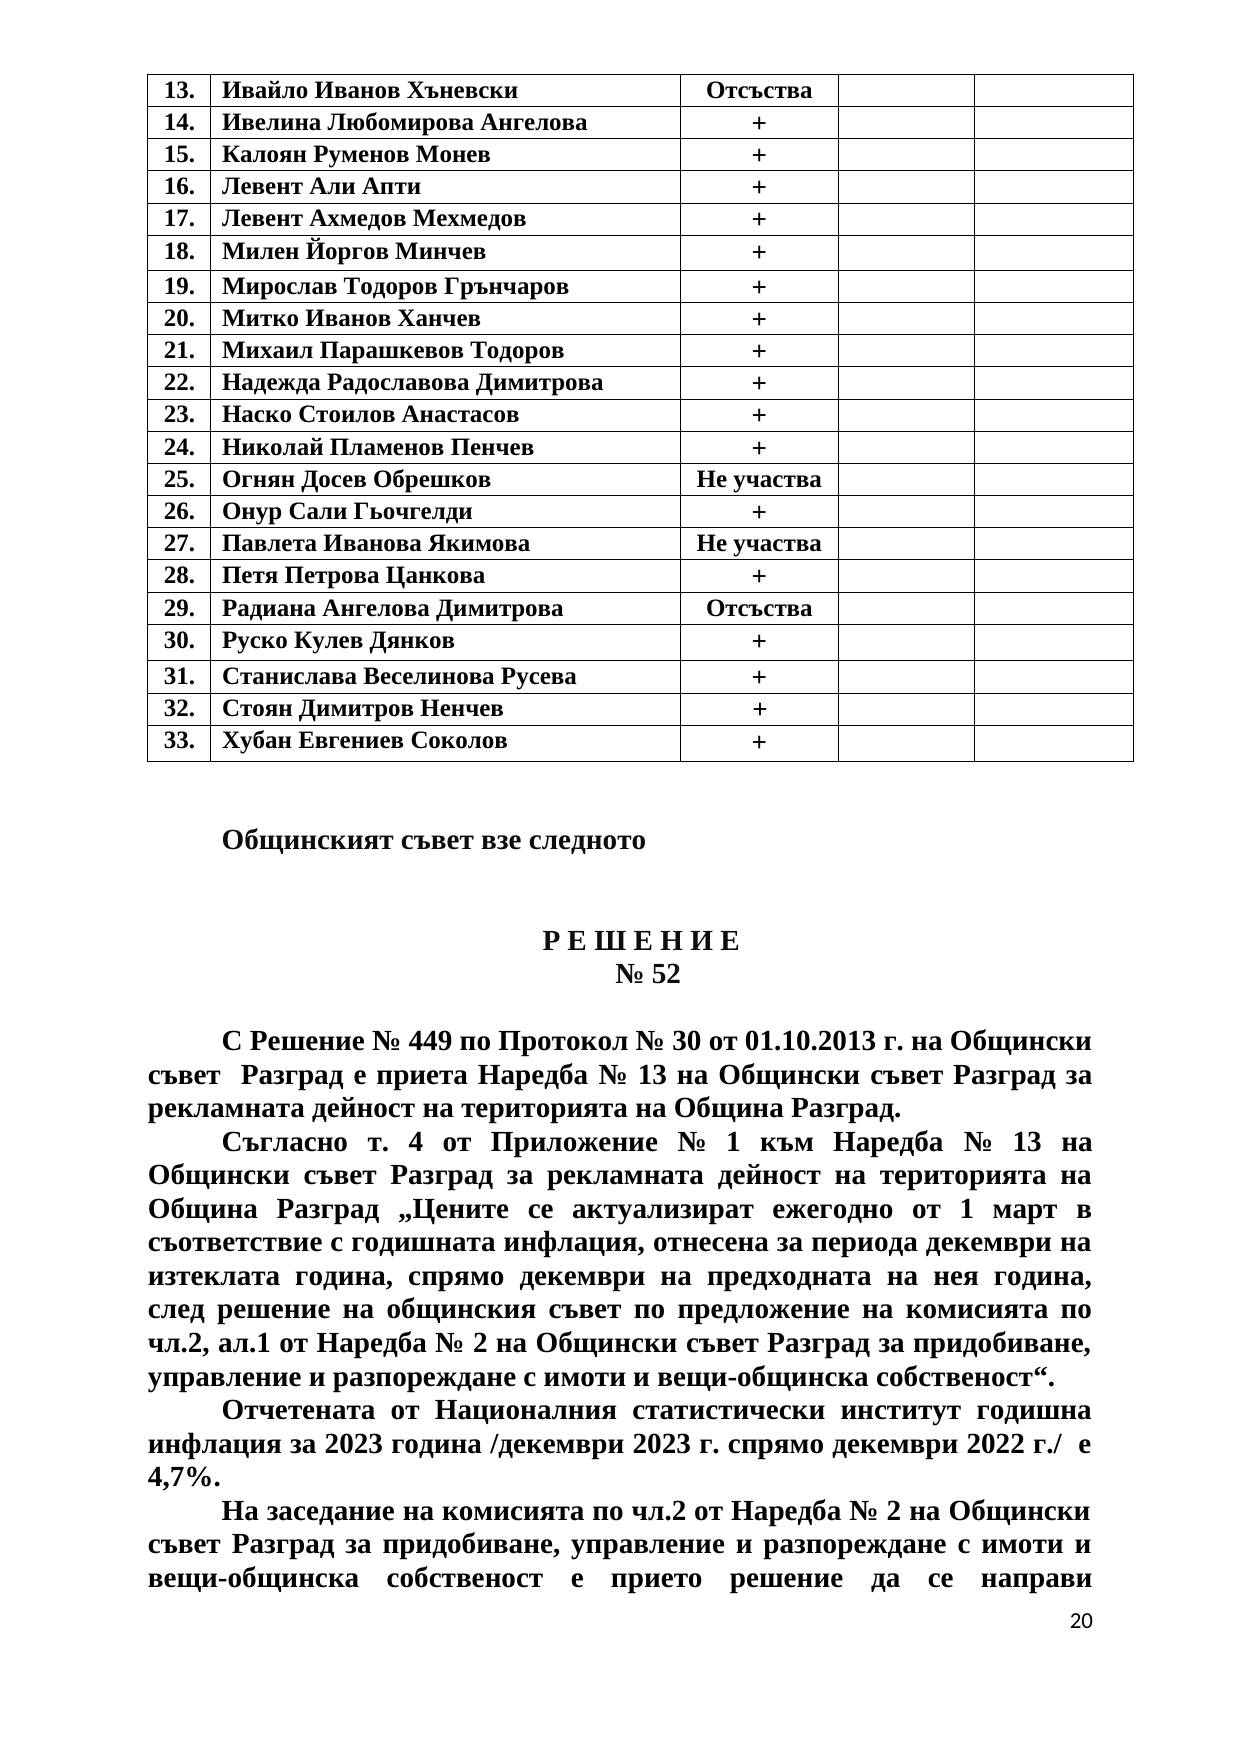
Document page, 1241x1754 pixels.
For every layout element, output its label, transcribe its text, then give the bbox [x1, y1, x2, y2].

table_cell [975, 367, 1133, 398]
table_cell [975, 528, 1133, 559]
table_cell 27. [148, 528, 210, 559]
table_cell Левент Ахмедов Мехмедов [211, 204, 680, 235]
table_cell [839, 560, 974, 592]
table_cell + [681, 107, 838, 138]
table_cell [839, 107, 974, 138]
table_cell [975, 75, 1133, 106]
table_cell + [681, 400, 838, 431]
table_cell Левент Али Апти [211, 171, 680, 202]
table_cell + [681, 171, 838, 202]
table_cell + [681, 271, 838, 302]
table_cell [975, 661, 1133, 692]
table_cell Огнян Досев Обрешков [211, 464, 680, 495]
table_cell 28. [148, 560, 210, 592]
table_cell [975, 560, 1133, 592]
table_cell Надежда Радославова Димитрова [211, 367, 680, 398]
table_cell [839, 75, 974, 106]
table_cell [975, 432, 1133, 463]
table_cell 29. [148, 593, 210, 624]
table_cell Милен Йоргов Минчев [211, 236, 680, 270]
table_cell + [681, 496, 838, 527]
table_cell [975, 335, 1133, 366]
table_cell [975, 496, 1133, 527]
table_cell [975, 464, 1133, 495]
table_cell [975, 236, 1133, 270]
table_cell + [681, 367, 838, 398]
table_cell Михаил Парашкевов Тодоров [211, 335, 680, 366]
table_cell Стоян Димитров Ненчев [211, 694, 680, 724]
table_cell [975, 271, 1133, 302]
table_cell [839, 335, 974, 366]
table_cell [839, 625, 974, 660]
table_cell Петя Петрова Цанкова [211, 560, 680, 592]
table_cell + [681, 432, 838, 463]
table_cell + [681, 204, 838, 235]
table_cell 30. [148, 625, 210, 660]
table_cell Отсъства [681, 593, 838, 624]
table_cell [839, 303, 974, 334]
table_cell [839, 139, 974, 170]
table_cell 25. [148, 464, 210, 495]
table_cell [975, 303, 1133, 334]
text С Решение № 449 по Протокол № 30 от 01.10.2013 г. на Общински съвет Разград е приета Наредба № 13 на Общински съвет Разград за рекламната дейност на територията на Община Разград. [148, 1023, 1093, 1124]
table_cell [839, 528, 974, 559]
table_cell [975, 726, 1133, 761]
table_cell [975, 400, 1133, 431]
table_cell + [681, 694, 838, 724]
table_cell 32. [148, 694, 210, 724]
table_cell 17. [148, 204, 210, 235]
text На заседание на комисията по чл.2 от Наредба № 2 на Общински съвет Разград за придобиване, управление и разпореждане с имоти и вещи-общинска собственост е прието решение да се направи [148, 1493, 1093, 1593]
table_cell Хубан Евгениев Соколов [211, 726, 680, 761]
table_cell [975, 171, 1133, 202]
table_cell [839, 271, 974, 302]
table_cell 21. [148, 335, 210, 366]
table_cell 23. [148, 400, 210, 431]
table_cell 16. [148, 171, 210, 202]
text Отчетената от Националния статистически институт годишна инфлация за 2023 година /декември 2023 г. спрямо декември 2022 г./ е 4,7%. [148, 1392, 1093, 1493]
table_cell [839, 204, 974, 235]
table_cell + [681, 625, 838, 660]
table_cell Радиана Ангелова Димитрова [211, 593, 680, 624]
table_cell Митко Иванов Ханчев [211, 303, 680, 334]
table_cell 26. [148, 496, 210, 527]
table_cell [975, 694, 1133, 724]
table_cell Ивелина Любомирова Ангелова [211, 107, 680, 138]
table_cell + [681, 661, 838, 692]
table_cell Наско Стоилов Анастасов [211, 400, 680, 431]
table_cell [975, 107, 1133, 138]
table_cell [839, 236, 974, 270]
table_cell + [681, 303, 838, 334]
table_cell + [681, 139, 838, 170]
table_cell Ивайло Иванов Хъневски [211, 75, 680, 106]
table_cell + [681, 560, 838, 592]
table_cell + [681, 726, 838, 761]
table_cell [975, 139, 1133, 170]
table_cell Калоян Руменов Монев [211, 139, 680, 170]
table_cell Станислава Веселинова Русева [211, 661, 680, 692]
table_cell 22. [148, 367, 210, 398]
table_cell 19. [148, 271, 210, 302]
table_cell + [681, 236, 838, 270]
table_cell Николай Пламенов Пенчев [211, 432, 680, 463]
table_cell 13. [148, 75, 210, 106]
table_cell [975, 204, 1133, 235]
subtitle Общинският съвет взе следното [148, 822, 1093, 856]
table_cell Онур Сали Гьочгелди [211, 496, 680, 527]
table_cell Отсъства [681, 75, 838, 106]
table_cell 18. [148, 236, 210, 270]
table_cell [839, 432, 974, 463]
table_cell [839, 593, 974, 624]
table_cell + [681, 335, 838, 366]
table_cell [839, 367, 974, 398]
table_cell 31. [148, 661, 210, 692]
table_cell Не участва [681, 528, 838, 559]
table_cell 20. [148, 303, 210, 334]
table_cell Павлета Иванова Якимова [211, 528, 680, 559]
table_cell [839, 496, 974, 527]
table_cell Не участва [681, 464, 838, 495]
table_cell [839, 694, 974, 724]
table_cell [839, 661, 974, 692]
table_cell Мирослав Тодоров Грънчаров [211, 271, 680, 302]
table_cell [975, 593, 1133, 624]
table_cell 15. [148, 139, 210, 170]
table_cell 24. [148, 432, 210, 463]
table_cell [839, 400, 974, 431]
table_cell [839, 726, 974, 761]
subtitle Р Е Ш Е Н И Е [148, 923, 1093, 956]
table_cell 14. [148, 107, 210, 138]
subtitle № 52 [148, 956, 1093, 990]
table_cell [975, 625, 1133, 660]
table_cell [839, 464, 974, 495]
text Съгласно т. 4 от Приложение № 1 към Наредба № 13 на Общински съвет Разград за рекламната дейност на територията на Община Разград „Цените се актуализират ежегодно от 1 март в съответствие с годишната инфлация, отнесена за периода декември на изтеклата година, спрямо декември на предходната на нея година, след решение на общинския съвет по предложение на комисията по чл.2, ал.1 от Наредба № 2 на Общински съвет Разград за придобиване, управление и разпореждане с имоти и вещи-общинска собственост“. [148, 1124, 1093, 1392]
table_cell 33. [148, 726, 210, 761]
table_cell Руско Кулев Дянков [211, 625, 680, 660]
table_cell [839, 171, 974, 202]
